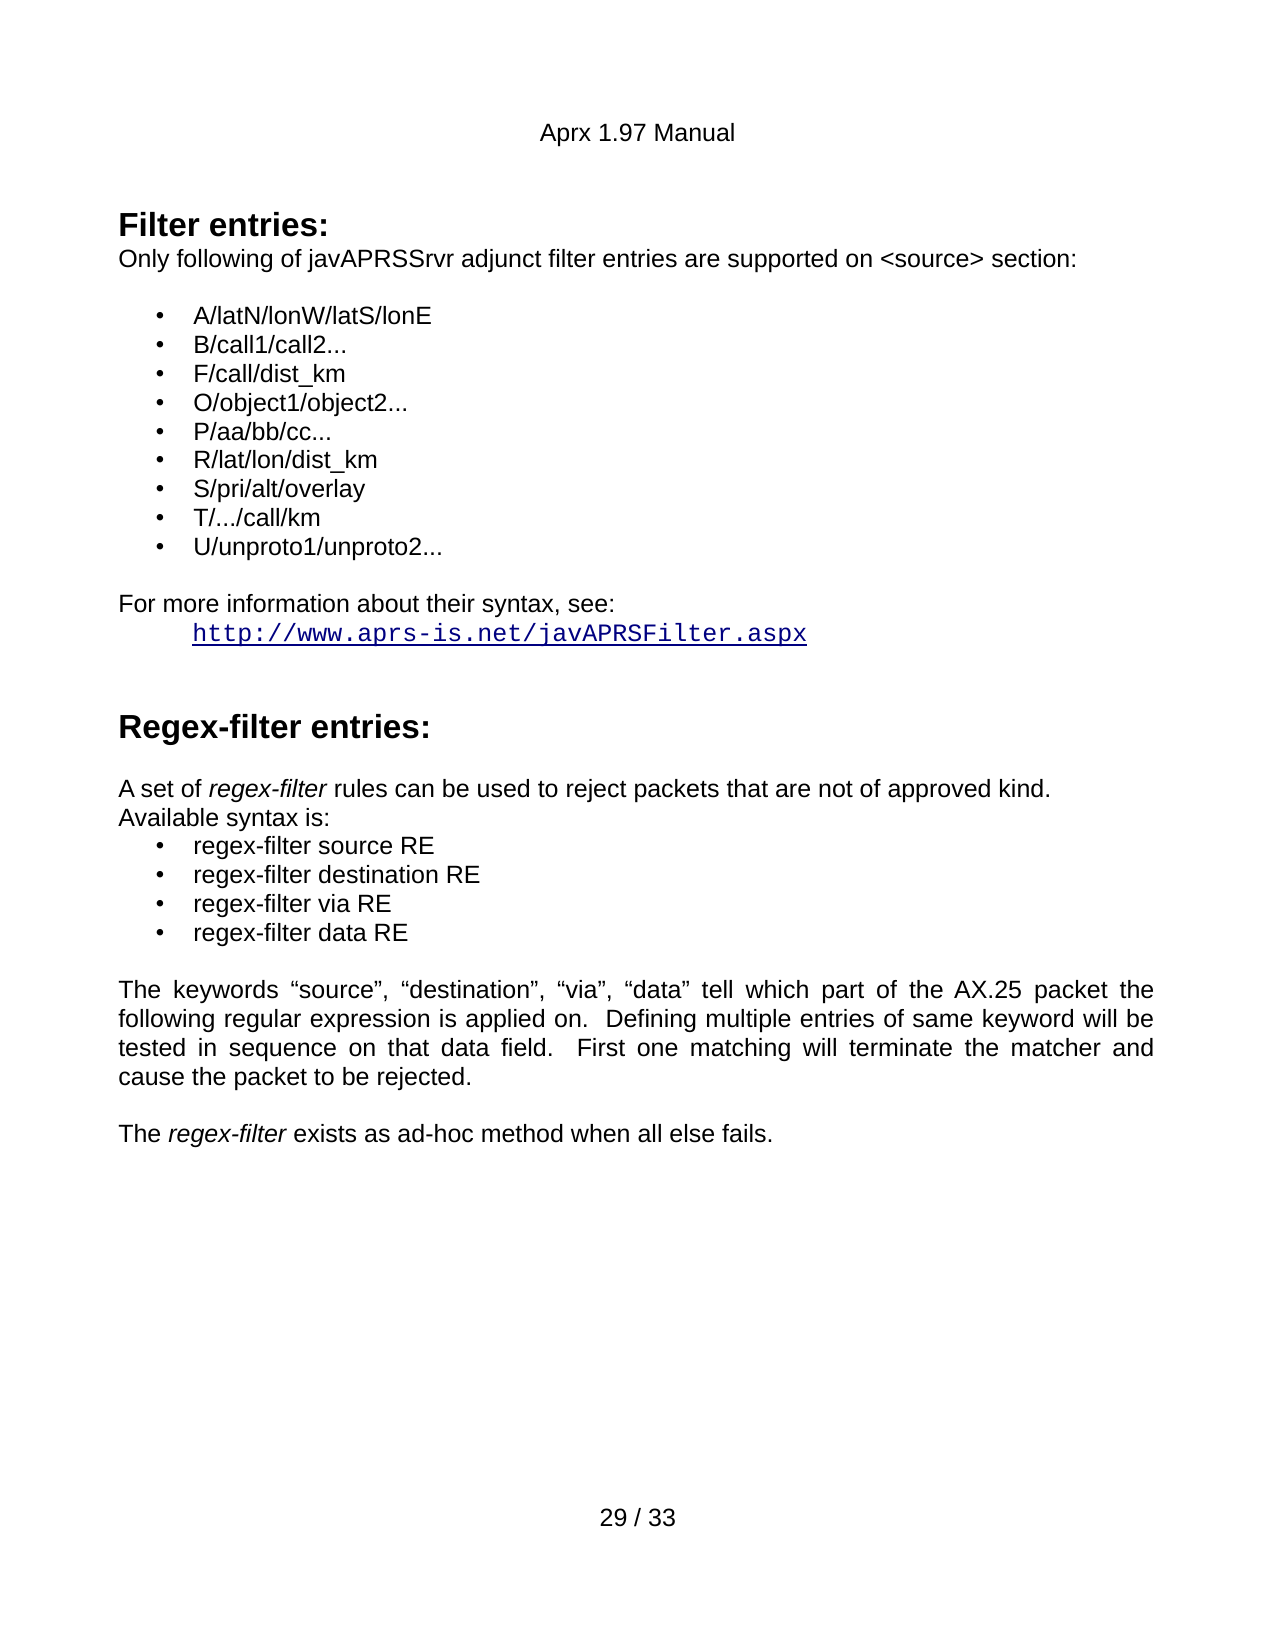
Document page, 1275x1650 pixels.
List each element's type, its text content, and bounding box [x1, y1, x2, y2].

list T/.../call/km [156, 503, 1157, 532]
list regex-filter source RE [156, 831, 1157, 860]
text Filter entries: [118, 205, 1157, 243]
text Available syntax is: [118, 803, 1157, 831]
text Only following of javAPRSSrvr adjunct filter entries are supported on <source> section: [118, 243, 1157, 272]
list regex-filter via RE [156, 889, 1157, 918]
text http://www.aprs-is.net/javAPRSFilter.aspx [118, 618, 1157, 649]
list regex-filter destination RE [156, 860, 1157, 889]
text Regex-filter entries: [118, 707, 1157, 745]
text The keywords “source”, “destination”, “via”, “data” tell which part of the AX.25 packet the following regular expression is applied on. Defining multiple entries of same keyword will be tested in sequence on that data field. First one matching will terminate the matcher and cause the packet to be rejected. [118, 976, 1157, 1091]
list F/call/dist_km [156, 359, 1157, 388]
list P/aa/bb/cc... [156, 416, 1157, 445]
list A/latN/lonW/latS/lonE [156, 301, 1157, 330]
list O/object1/object2... [156, 388, 1157, 416]
list B/call1/call2... [156, 330, 1157, 359]
list R/lat/lon/dist_km [156, 445, 1157, 474]
list S/pri/alt/overlay [156, 474, 1157, 503]
text For more information about their syntax, see: [118, 589, 1157, 618]
text A set of regex-filter rules can be used to reject packets that are not of approved kind. [118, 774, 1157, 803]
text The regex-filter exists as ad-hoc method when all else fails. [118, 1119, 1157, 1148]
list regex-filter data RE [156, 918, 1157, 947]
list U/unproto1/unproto2... [156, 532, 1157, 561]
